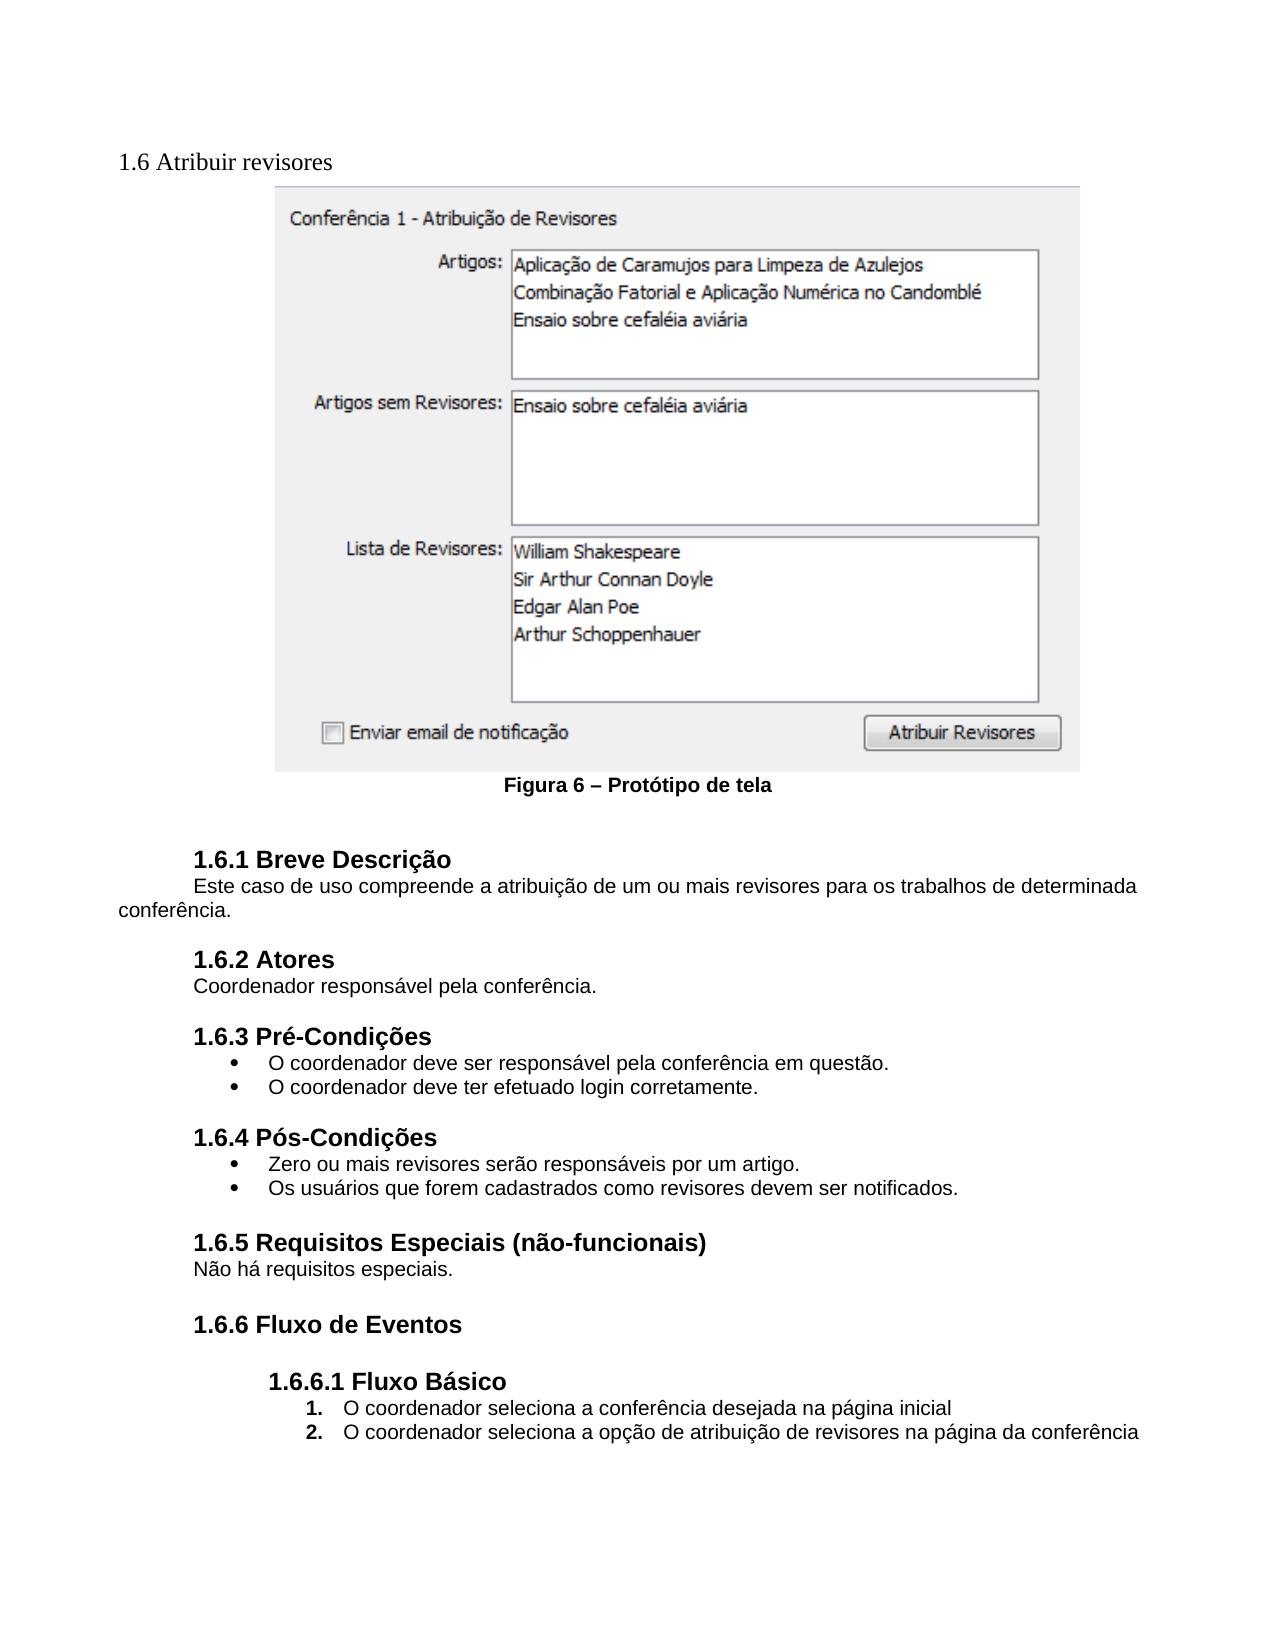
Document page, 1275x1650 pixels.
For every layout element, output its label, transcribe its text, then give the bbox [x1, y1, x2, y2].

list O coordenador seleciona a opção de atribuição de revisores na página da conferência [306, 1420, 1157, 1444]
text 1.6.5 Requisitos Especiais (não-funcionais) [118, 1228, 1157, 1257]
text 1.6.6 Fluxo de Eventos [118, 1310, 1157, 1339]
text 1.6.3 Pré-Condições [118, 1022, 1157, 1051]
text 1.6.2 Atores [118, 945, 1157, 974]
list O coordenador seleciona a conferência desejada na página inicial [306, 1396, 1157, 1420]
text 1.6.4 Pós-Condições [118, 1123, 1157, 1152]
list Zero ou mais revisores serão responsáveis por um artigo. [231, 1152, 1157, 1176]
text 1.6.6.1 Fluxo Básico [118, 1367, 1157, 1396]
text 1.6.1 Breve Descrição [118, 845, 1157, 873]
picture [274, 186, 1081, 772]
text Figura 6 – Protótipo de tela [118, 176, 1157, 797]
text Coordenador responsável pela conferência. [118, 974, 1157, 998]
list Os usuários que forem cadastrados como revisores devem ser notificados. [231, 1176, 1157, 1200]
text 1.6 Atribuir revisores [118, 147, 1157, 176]
list O coordenador deve ser responsável pela conferência em questão. [231, 1051, 1157, 1075]
list O coordenador deve ter efetuado login corretamente. [231, 1075, 1157, 1099]
text Não há requisitos especiais. [118, 1257, 1157, 1281]
text Este caso de uso compreende a atribuição de um ou mais revisores para os trabalhos de determinada conferência. [118, 873, 1157, 921]
